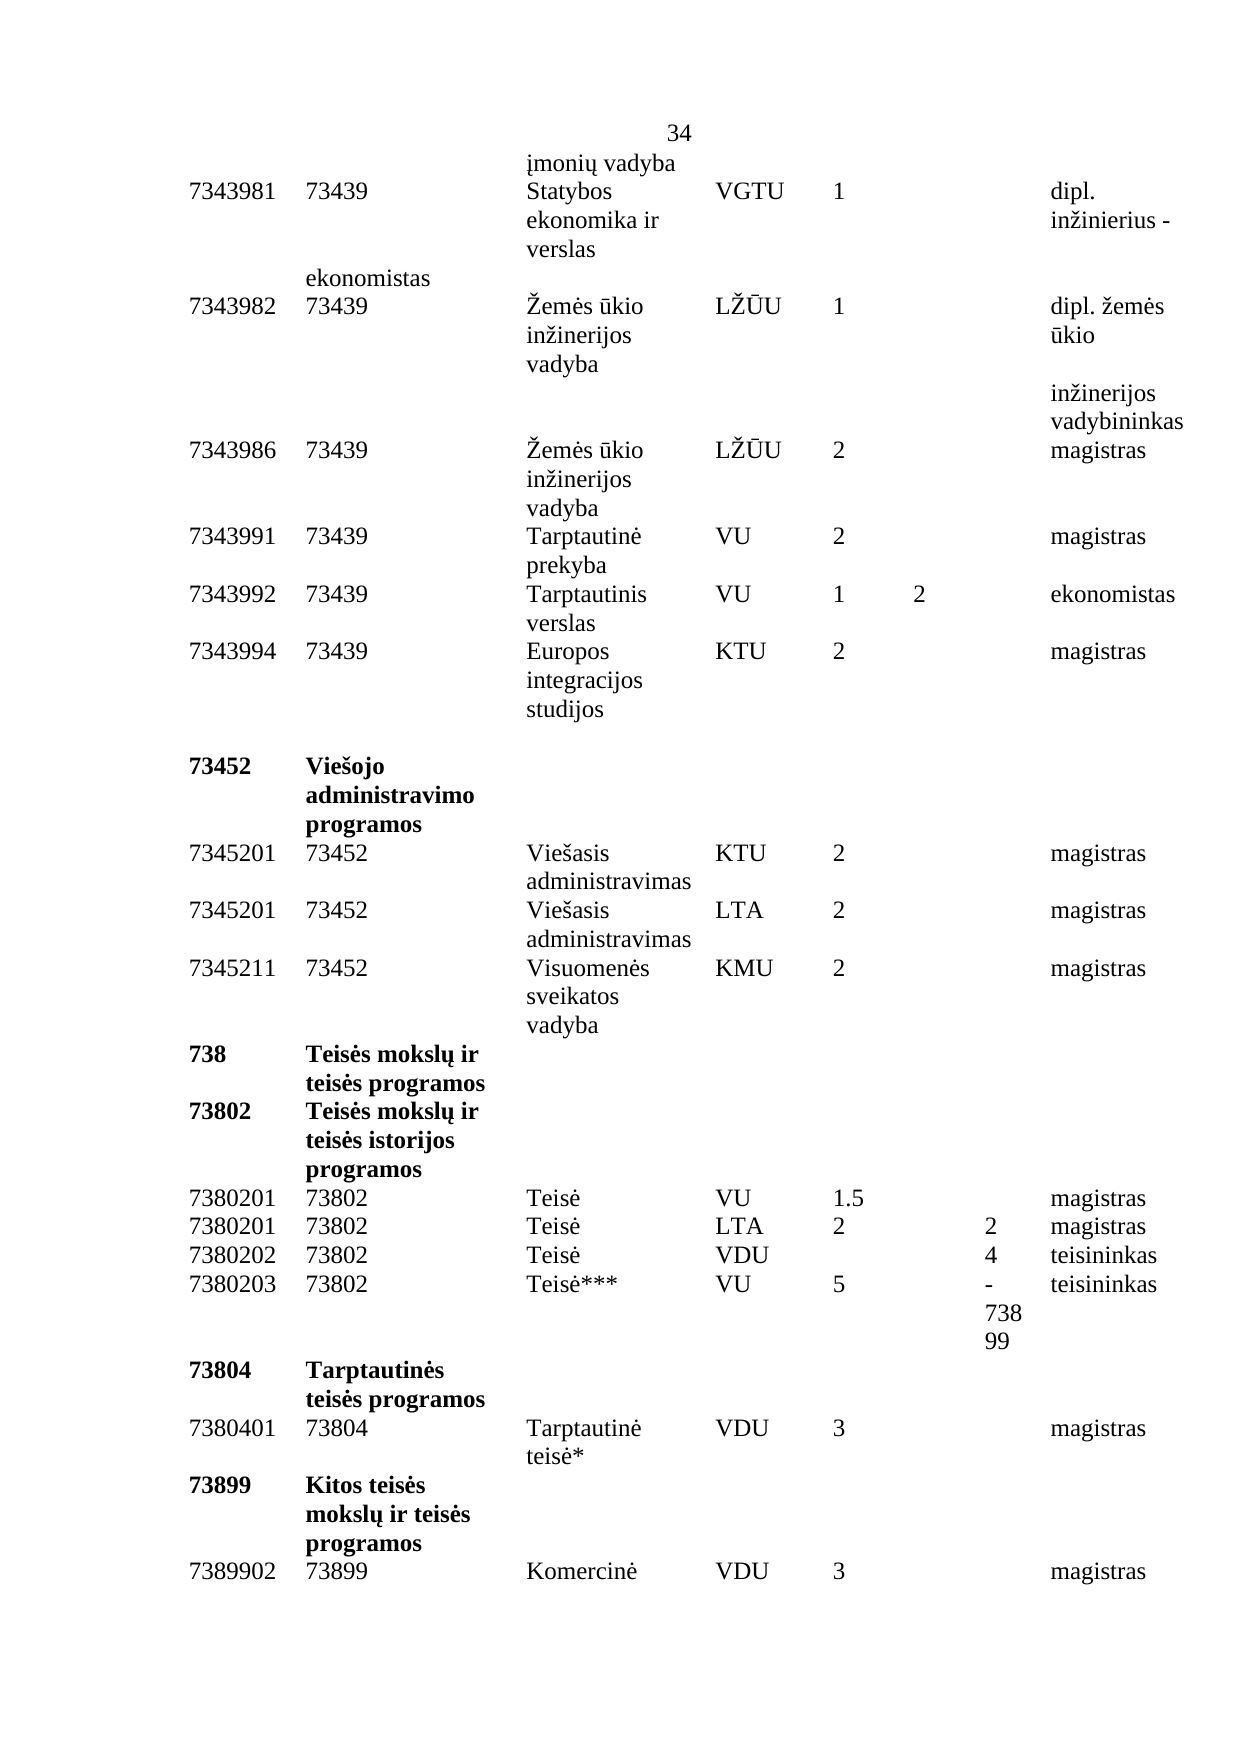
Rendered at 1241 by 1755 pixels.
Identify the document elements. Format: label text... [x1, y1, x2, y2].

table_cell [902, 1039, 973, 1096]
table_cell 2 [902, 579, 973, 636]
table_cell [902, 435, 973, 521]
table_cell [821, 751, 902, 838]
table_cell Tarptautinė teisė* [515, 1413, 704, 1470]
table_cell [1197, 1269, 1202, 1355]
table_cell [902, 751, 973, 838]
table_cell [821, 148, 902, 176]
table_cell [294, 723, 515, 751]
table_cell [1202, 148, 1207, 176]
table_cell 738 [177, 1039, 294, 1096]
table_cell magistras [1039, 895, 1197, 953]
table_cell 73802 [294, 1211, 515, 1240]
table_cell magistras [1039, 1211, 1197, 1240]
table_cell magistras [1039, 953, 1197, 1039]
table_cell [902, 1355, 973, 1413]
table_cell Žemės ūkio inžinerijos vadyba [515, 435, 704, 521]
table_cell [821, 1039, 902, 1096]
table_cell [1197, 579, 1202, 636]
table_cell [1202, 1211, 1207, 1240]
table_cell [1202, 895, 1207, 953]
table_cell teisininkas [1039, 1269, 1197, 1355]
table_cell [973, 521, 1039, 579]
table_cell [1197, 1240, 1202, 1269]
table_cell Komercinė [515, 1556, 704, 1585]
table_cell 7343982 [177, 291, 294, 378]
table_cell [902, 148, 973, 176]
table_cell įmonių vadyba [515, 148, 704, 176]
table_cell [1197, 751, 1202, 838]
table_cell [821, 1470, 902, 1556]
table_cell LTA [704, 1211, 821, 1240]
table_cell [1202, 1413, 1207, 1470]
table_cell [515, 378, 704, 435]
table_cell Žemės ūkio inžinerijos vadyba [515, 291, 704, 378]
table_cell 73802 [177, 1096, 294, 1183]
table_cell [704, 751, 821, 838]
table_cell [1197, 291, 1202, 378]
table_cell [1039, 1096, 1197, 1183]
table_cell [902, 521, 973, 579]
table_cell Teisė*** [515, 1269, 704, 1355]
table_cell [1197, 1470, 1202, 1556]
table_cell Teisė [515, 1183, 704, 1211]
table_cell 7343991 [177, 521, 294, 579]
table_cell 73802 [294, 1269, 515, 1355]
table_cell magistras [1039, 1413, 1197, 1470]
table_cell [1202, 435, 1207, 521]
table_cell [1197, 838, 1202, 895]
table_cell [1202, 723, 1207, 751]
table_cell [902, 723, 973, 751]
table_cell [902, 1096, 973, 1183]
table_cell [1039, 263, 1197, 291]
table_cell [1202, 1556, 1207, 1585]
table_cell LTA [704, 895, 821, 953]
table_cell [1202, 579, 1207, 636]
table_cell 7380203 [177, 1269, 294, 1355]
table_cell [902, 1556, 973, 1585]
table_cell 73452 [294, 838, 515, 895]
table_cell [1197, 263, 1202, 291]
table_cell [515, 723, 704, 751]
table_cell 2 [821, 838, 902, 895]
table_cell 73804 [294, 1413, 515, 1470]
table_cell Statybos ekonomika ir verslas [515, 176, 704, 263]
table_cell 2 [821, 636, 902, 723]
table_cell VU [704, 1269, 821, 1355]
table_cell [973, 1096, 1039, 1183]
table_cell [1202, 521, 1207, 579]
table_cell [902, 953, 973, 1039]
table_cell [821, 263, 902, 291]
table_cell 7343981 [177, 176, 294, 263]
table_cell 7380201 [177, 1183, 294, 1211]
table_cell [704, 1096, 821, 1183]
table_cell [1039, 723, 1197, 751]
table_cell [177, 723, 294, 751]
table_cell Teisė [515, 1240, 704, 1269]
table_cell [973, 263, 1039, 291]
table_cell VDU [704, 1556, 821, 1585]
table_cell [704, 1355, 821, 1413]
table_cell 4 [973, 1240, 1039, 1269]
table_cell dipl. žemės ūkio [1039, 291, 1197, 378]
table_cell [1202, 176, 1207, 263]
table_cell 73439 [294, 176, 515, 263]
table_cell [1202, 1355, 1207, 1413]
table_cell LŽŪU [704, 291, 821, 378]
table_cell [973, 579, 1039, 636]
table_cell [704, 148, 821, 176]
table_cell [973, 291, 1039, 378]
table_cell [177, 148, 294, 176]
table_cell 7343986 [177, 435, 294, 521]
table_cell [1197, 953, 1202, 1039]
table_cell [1197, 1355, 1202, 1413]
table_cell [1202, 751, 1207, 838]
table_cell 7380401 [177, 1413, 294, 1470]
table_cell 73899 [177, 1470, 294, 1556]
table_cell [821, 1240, 902, 1269]
table_cell [973, 435, 1039, 521]
table_cell 3 [821, 1556, 902, 1585]
table_cell [294, 378, 515, 435]
table_cell 1 [821, 291, 902, 378]
table_cell [515, 1355, 704, 1413]
table_cell [1197, 521, 1202, 579]
table_cell [515, 1096, 704, 1183]
table_cell Viešojo administravimo programos [294, 751, 515, 838]
table_cell Teisės mokslų ir teisės programos [294, 1039, 515, 1096]
table_cell dipl. inžinierius - [1039, 176, 1197, 263]
table_cell [177, 378, 294, 435]
table_cell [973, 723, 1039, 751]
table_cell [902, 176, 973, 263]
table_cell [515, 263, 704, 291]
table_cell 5 [821, 1269, 902, 1355]
table_cell 2 [821, 953, 902, 1039]
table_cell 73439 [294, 521, 515, 579]
table_cell Kitos teisės mokslų ir teisės programos [294, 1470, 515, 1556]
table_cell Viešasis administravimas [515, 838, 704, 895]
table_cell [1197, 1039, 1202, 1096]
table_cell VU [704, 521, 821, 579]
table_cell [1197, 148, 1202, 176]
table_cell [902, 1413, 973, 1470]
table_cell [902, 1269, 973, 1355]
table_cell [1202, 1240, 1207, 1269]
table_cell [1039, 1470, 1197, 1556]
table_cell VDU [704, 1413, 821, 1470]
table_cell 73452 [177, 751, 294, 838]
table_cell [973, 953, 1039, 1039]
table_cell [821, 378, 902, 435]
table_cell 73439 [294, 636, 515, 723]
table_cell 73452 [294, 895, 515, 953]
table_cell 7380201 [177, 1211, 294, 1240]
table_cell [1197, 1183, 1202, 1211]
table_cell KMU [704, 953, 821, 1039]
table_cell 7343992 [177, 579, 294, 636]
table_cell [1202, 1470, 1207, 1556]
table_cell [973, 1355, 1039, 1413]
table_cell [1197, 1096, 1202, 1183]
table_cell [973, 1470, 1039, 1556]
table_cell [1202, 953, 1207, 1039]
table_cell LŽŪU [704, 435, 821, 521]
table_cell 73439 [294, 435, 515, 521]
table_cell [902, 291, 973, 378]
table_cell [1202, 838, 1207, 895]
table_cell [902, 1470, 973, 1556]
table_cell KTU [704, 838, 821, 895]
table_cell [1039, 1355, 1197, 1413]
table_cell VU [704, 579, 821, 636]
table_cell [1197, 636, 1202, 723]
table_cell 1 [821, 579, 902, 636]
table_cell VDU [704, 1240, 821, 1269]
table_cell [1202, 378, 1207, 435]
table_cell [902, 263, 973, 291]
table_cell 1 [821, 176, 902, 263]
table_cell 73452 [294, 953, 515, 1039]
table_cell [1197, 895, 1202, 953]
table_cell 73804 [177, 1355, 294, 1413]
table_cell [704, 378, 821, 435]
table_cell [821, 723, 902, 751]
table_cell [1197, 1413, 1202, 1470]
table_cell [973, 378, 1039, 435]
table_cell [704, 1470, 821, 1556]
table_cell [1039, 148, 1197, 176]
table_cell 7345201 [177, 838, 294, 895]
table_cell KTU [704, 636, 821, 723]
table_cell [902, 1183, 973, 1211]
table_cell 7345201 [177, 895, 294, 953]
table_cell magistras [1039, 636, 1197, 723]
table_cell VU [704, 1183, 821, 1211]
table_cell [1039, 751, 1197, 838]
table_cell 2 [973, 1211, 1039, 1240]
table_cell [1197, 435, 1202, 521]
table_cell [902, 1240, 973, 1269]
table_cell [902, 895, 973, 953]
table_cell [973, 838, 1039, 895]
table_cell [1202, 1183, 1207, 1211]
table_cell ekonomistas [294, 263, 515, 291]
table_cell [515, 1039, 704, 1096]
table_cell [515, 751, 704, 838]
table_cell [1202, 263, 1207, 291]
table_cell [973, 1183, 1039, 1211]
table_cell [1202, 291, 1207, 378]
table_cell [1197, 176, 1202, 263]
table_cell magistras [1039, 435, 1197, 521]
table_cell inžinerijos vadybininkas [1039, 378, 1197, 435]
table_cell 7389902 [177, 1556, 294, 1585]
table_cell [294, 148, 515, 176]
table_cell [1202, 636, 1207, 723]
table_cell 2 [821, 435, 902, 521]
table_cell [973, 895, 1039, 953]
table_cell 2 [821, 1211, 902, 1240]
table_cell [704, 723, 821, 751]
table_cell 73802 [294, 1240, 515, 1269]
table_cell [704, 1039, 821, 1096]
table_cell 73439 [294, 579, 515, 636]
table_cell [902, 636, 973, 723]
table_cell teisininkas [1039, 1240, 1197, 1269]
table_cell [704, 263, 821, 291]
table_cell [973, 636, 1039, 723]
table_cell 2 [821, 521, 902, 579]
table_cell Tarptautinis verslas [515, 579, 704, 636]
table_cell [1197, 378, 1202, 435]
table_cell [821, 1096, 902, 1183]
table_cell Visuomenės sveikatos vadyba [515, 953, 704, 1039]
table_cell [973, 1039, 1039, 1096]
table_cell [973, 176, 1039, 263]
table_cell [1197, 723, 1202, 751]
table_cell Teisės mokslų ir teisės istorijos programos [294, 1096, 515, 1183]
table_cell 3 [821, 1413, 902, 1470]
table_cell [1197, 1556, 1202, 1585]
table_cell [1202, 1269, 1207, 1355]
table_cell Teisė [515, 1211, 704, 1240]
table_cell [1202, 1096, 1207, 1183]
table_cell 73899 [294, 1556, 515, 1585]
table_cell Europos integracijos studijos [515, 636, 704, 723]
table_cell -73899 [973, 1269, 1039, 1355]
table_cell magistras [1039, 1183, 1197, 1211]
table_cell [902, 378, 973, 435]
table_cell [515, 1470, 704, 1556]
table_cell 2 [821, 895, 902, 953]
table_cell Viešasis administravimas [515, 895, 704, 953]
table_cell 1.5 [821, 1183, 902, 1211]
table_cell magistras [1039, 521, 1197, 579]
table_cell [821, 1355, 902, 1413]
table_cell magistras [1039, 1556, 1197, 1585]
table_cell 7380202 [177, 1240, 294, 1269]
table_cell ekonomistas [1039, 579, 1197, 636]
table_cell [973, 148, 1039, 176]
table_cell [973, 1413, 1039, 1470]
table_cell [177, 263, 294, 291]
table_cell [1202, 1039, 1207, 1096]
table_cell 7345211 [177, 953, 294, 1039]
table_cell [1197, 1211, 1202, 1240]
table_cell 73802 [294, 1183, 515, 1211]
table_cell VGTU [704, 176, 821, 263]
table_cell 73439 [294, 291, 515, 378]
table_cell Tarptautinė prekyba [515, 521, 704, 579]
table_cell Tarptautinės teisės programos [294, 1355, 515, 1413]
table_cell [902, 1211, 973, 1240]
table_cell [1039, 1039, 1197, 1096]
table_cell [973, 751, 1039, 838]
table_cell [973, 1556, 1039, 1585]
table_cell [902, 838, 973, 895]
table_cell 7343994 [177, 636, 294, 723]
table_cell magistras [1039, 838, 1197, 895]
